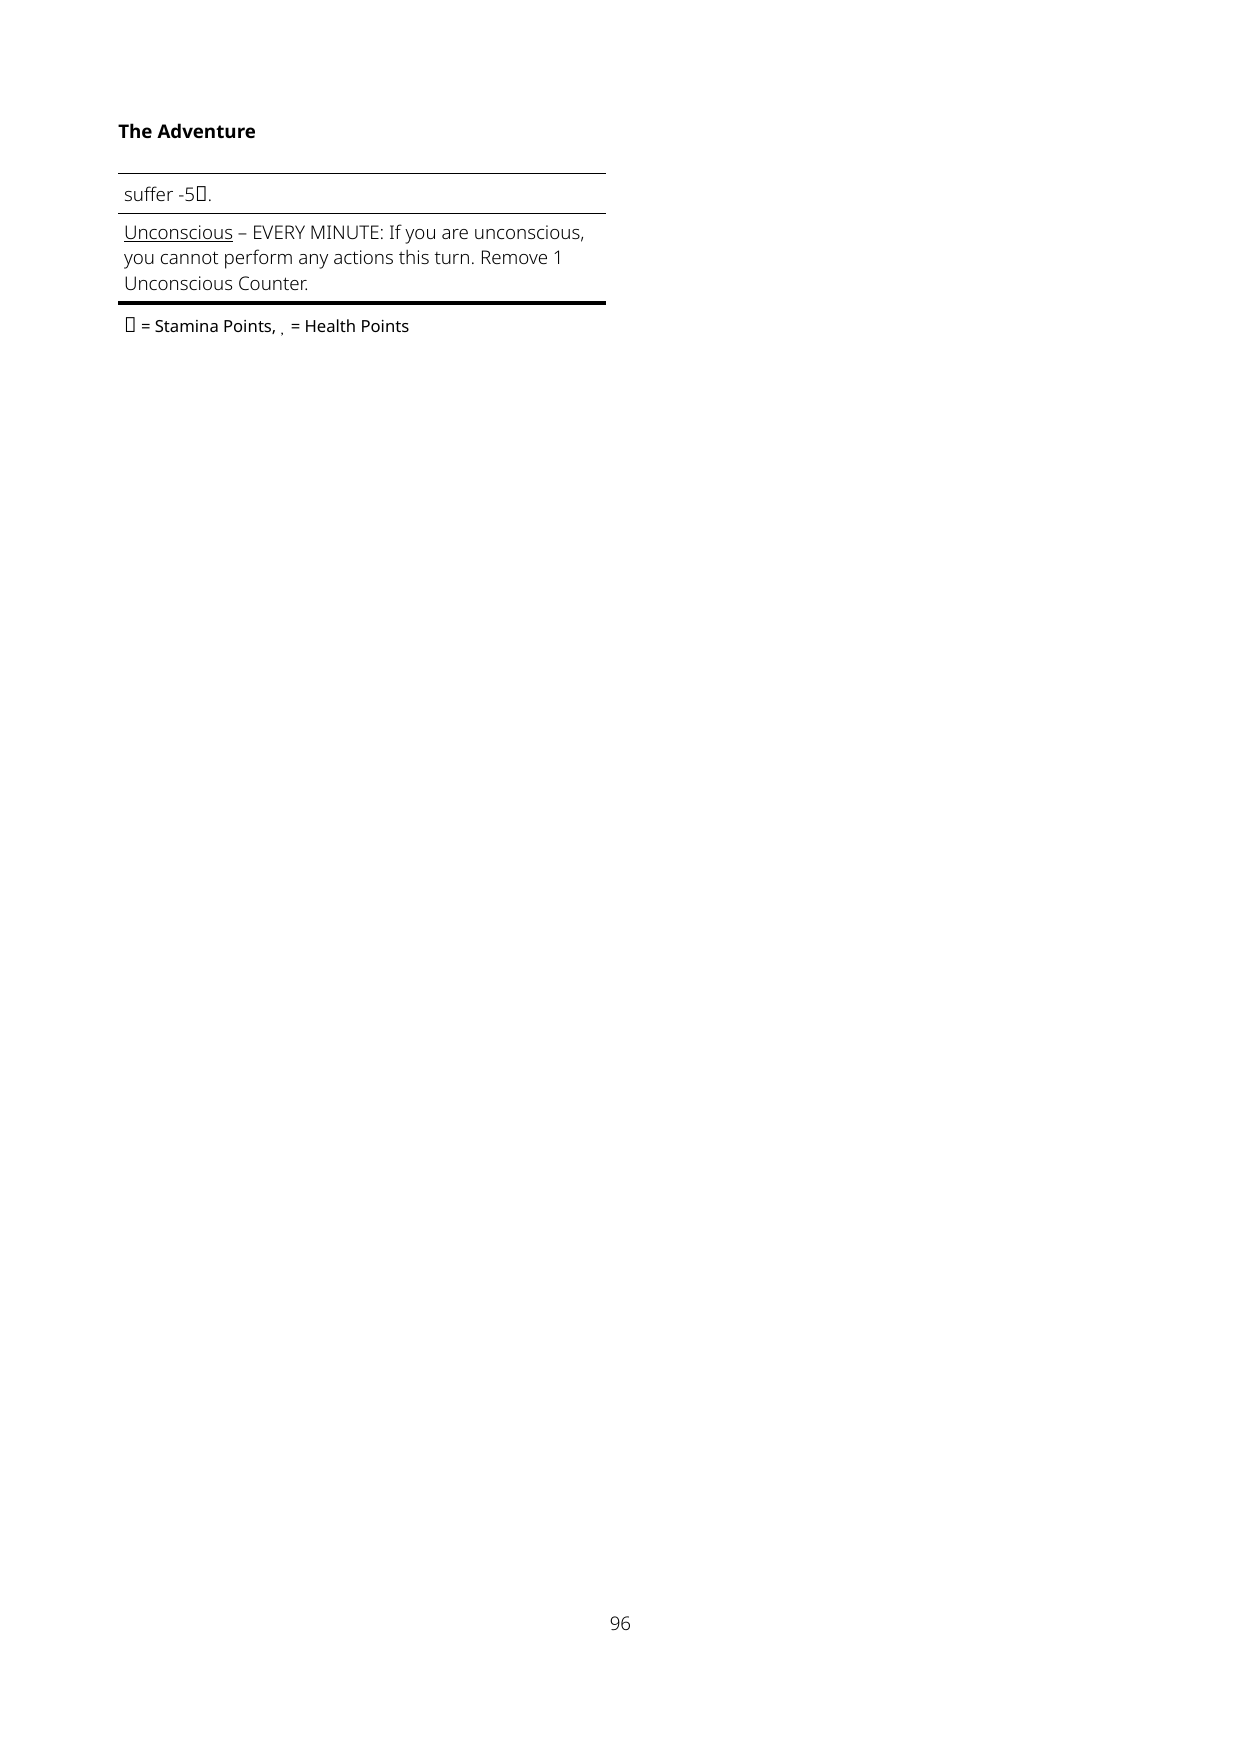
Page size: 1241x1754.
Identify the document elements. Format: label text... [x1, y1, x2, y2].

table_cell suffer -5. [118, 174, 606, 213]
table_cell Unconscious – EVERY MINUTE: If you are unconscious, you cannot perform any actions this turn. Remove 1 Unconscious Counter. [118, 214, 606, 301]
table_cell  = Stamina Points,  = Health Points [118, 305, 606, 344]
